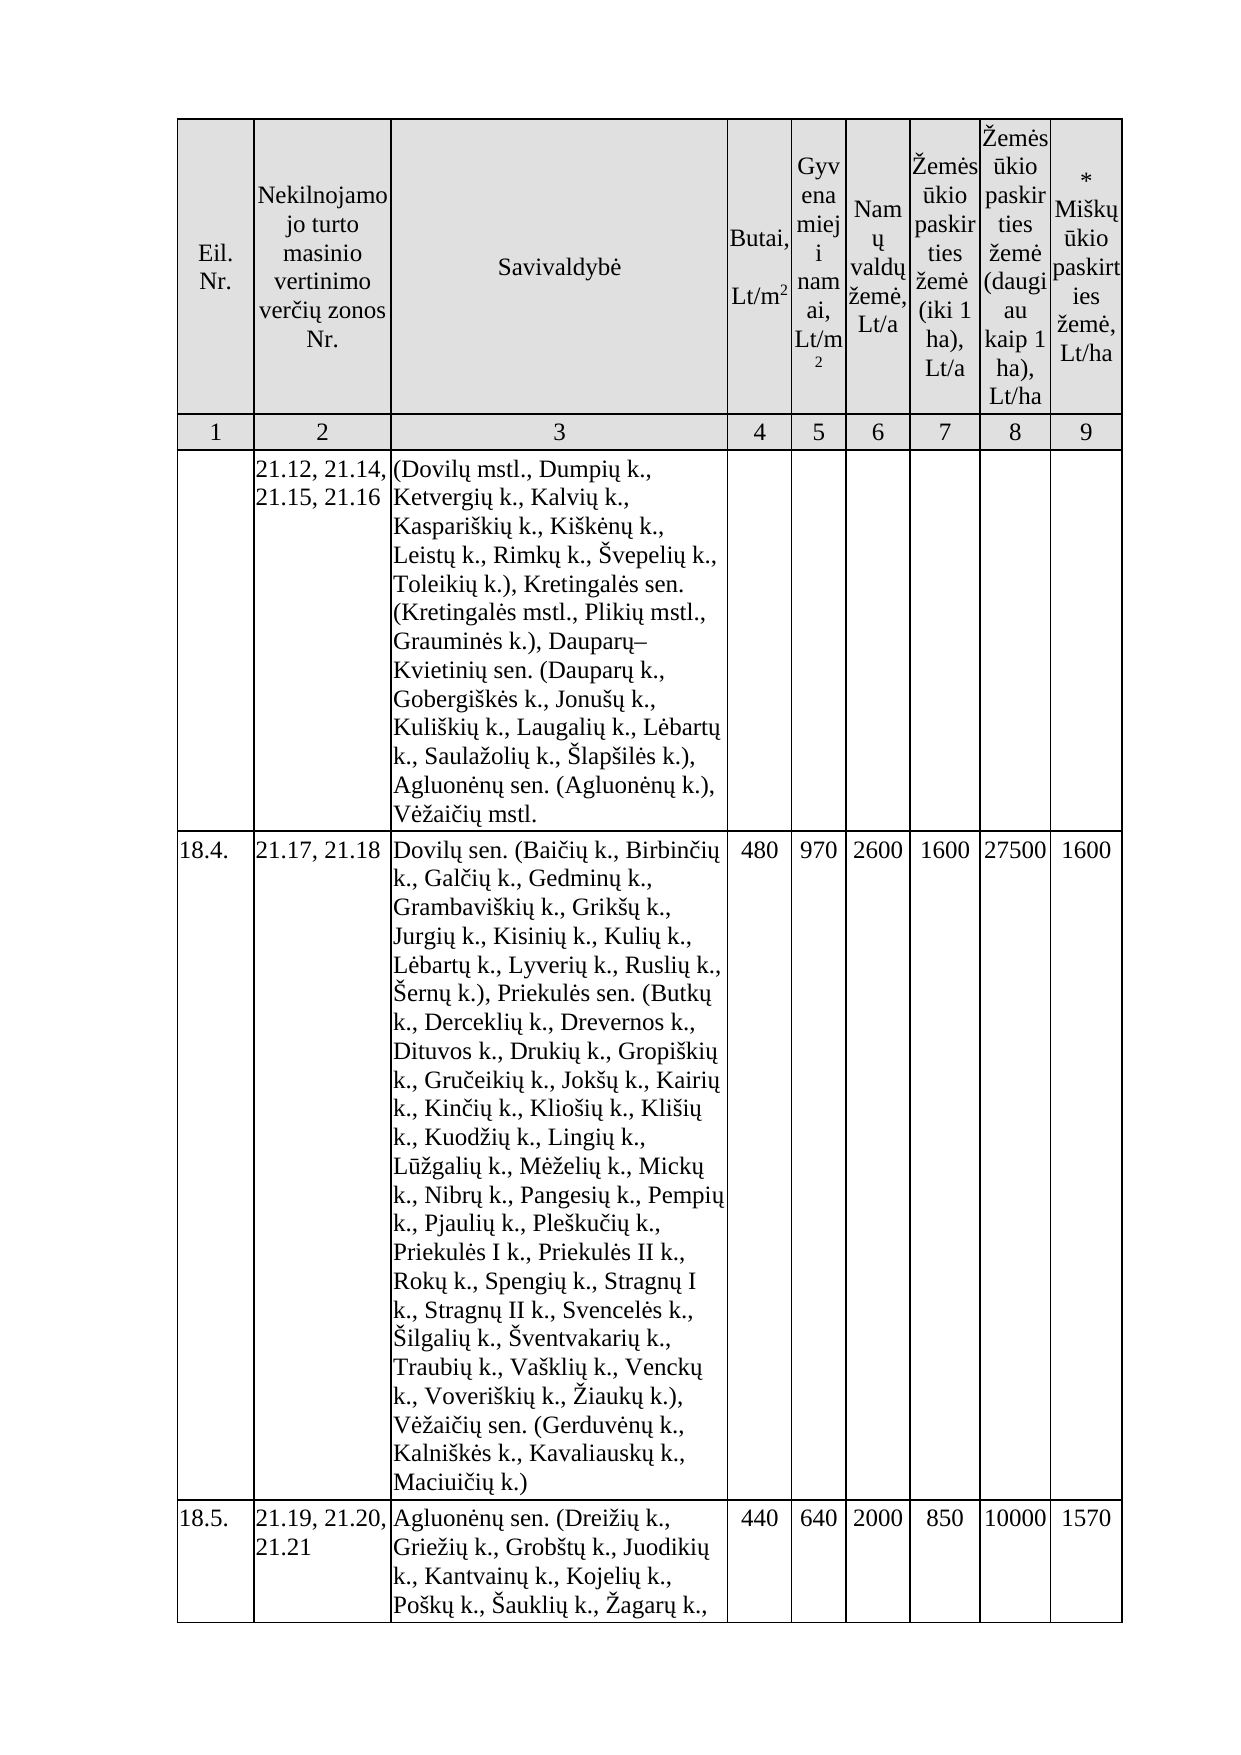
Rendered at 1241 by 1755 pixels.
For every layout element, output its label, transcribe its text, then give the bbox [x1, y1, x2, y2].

table_header Žemės ūkio paskirties žemė (iki 1 ha), Lt/a [911, 120, 979, 413]
table_cell 5 [792, 415, 845, 449]
table_cell 640 [792, 1501, 845, 1621]
table_header Nekilnojamojo turto masinio vertinimo verčių zonos Nr. [255, 120, 390, 413]
table_header Butai, Lt/m2 [728, 120, 791, 413]
table_cell 27500 [981, 832, 1050, 1499]
table_cell [1051, 451, 1121, 830]
table_cell 1600 [1051, 832, 1121, 1499]
table_cell [911, 451, 979, 830]
table_cell 21.17, 21.18 [255, 832, 390, 1499]
table_cell 850 [911, 1501, 979, 1621]
table_header Žemės ūkio paskirties žemė (daugiau kaip 1 ha), Lt/ha [981, 120, 1050, 413]
table_cell 2000 [847, 1501, 909, 1621]
table_cell 1600 [911, 832, 979, 1499]
table_cell [178, 451, 253, 830]
table_cell 21.12, 21.14, 21.15, 21.16 [255, 451, 390, 830]
table_cell 8 [981, 415, 1050, 449]
table_cell (Dovilų mstl., Dumpių k., Ketvergių k., Kalvių k., Kaspariškių k., Kiškėnų k., Leistų k., Rimkų k., Švepelių k., Toleikių k.), Kretingalės sen. (Kretingalės mstl., Plikių mstl., Grauminės k.), Dauparų–Kvietinių sen. (Dauparų k., Gobergiškės k., Jonušų k., Kuliškių k., Laugalių k., Lėbartų k., Saulažolių k., Šlapšilės k.), Agluonėnų sen. (Agluonėnų k.), Vėžaičių mstl. [392, 451, 727, 830]
table_cell 4 [728, 415, 791, 449]
table_cell 10000 [981, 1501, 1050, 1621]
table_cell [728, 451, 791, 830]
table_cell [847, 451, 909, 830]
table_cell 1 [178, 415, 253, 449]
table_header Eil. Nr. [178, 120, 253, 413]
table_cell 18.4. [178, 832, 253, 1499]
table_cell 2 [255, 415, 390, 449]
table_cell [981, 451, 1050, 830]
table_cell 9 [1051, 415, 1121, 449]
table_cell 970 [792, 832, 845, 1499]
table_cell [792, 451, 845, 830]
table_cell 6 [847, 415, 909, 449]
table_cell 3 [392, 415, 727, 449]
table_cell 7 [911, 415, 979, 449]
table_cell 18.5. [178, 1501, 253, 1621]
table_cell 1570 [1051, 1501, 1121, 1621]
table_cell 2600 [847, 832, 909, 1499]
table_header Namų valdų žemė, Lt/a [847, 120, 909, 413]
table_cell Dovilų sen. (Baičių k., Birbinčių k., Galčių k., Gedminų k., Grambaviškių k., Grikšų k., Jurgių k., Kisinių k., Kulių k., Lėbartų k., Lyverių k., Ruslių k., Šernų k.), Priekulės sen. (Butkų k., Derceklių k., Drevernos k., Dituvos k., Drukių k., Gropiškių k., Gručeikių k., Jokšų k., Kairių k., Kinčių k., Kliošių k., Klišių k., Kuodžių k., Lingių k., Lūžgalių k., Mėželių k., Mickų k., Nibrų k., Pangesių k., Pempių k., Pjaulių k., Pleškučių k., Priekulės I k., Priekulės II k., Rokų k., Spengių k., Stragnų I k., Stragnų II k., Svencelės k., Šilgalių k., Šventvakarių k., Traubių k., Vašklių k., Venckų k., Voveriškių k., Žiaukų k.), Vėžaičių sen. (Gerduvėnų k., Kalniškės k., Kavaliauskų k., Maciuičių k.) [392, 832, 727, 1499]
table_cell 21.19, 21.20, 21.21 [255, 1501, 390, 1621]
table_cell 440 [728, 1501, 791, 1621]
table_header * Miškų ūkio paskirties žemė, Lt/ha [1051, 120, 1121, 413]
table_cell Agluonėnų sen. (Dreižių k., Griežių k., Grobštų k., Juodikių k., Kantvainų k., Kojelių k., Poškų k., Šauklių k., Žagarų k., [392, 1501, 727, 1621]
table_cell 480 [728, 832, 791, 1499]
table_header Gyvenamieji namai, Lt/m2 [792, 120, 845, 413]
table_header Savivaldybė [392, 120, 727, 413]
